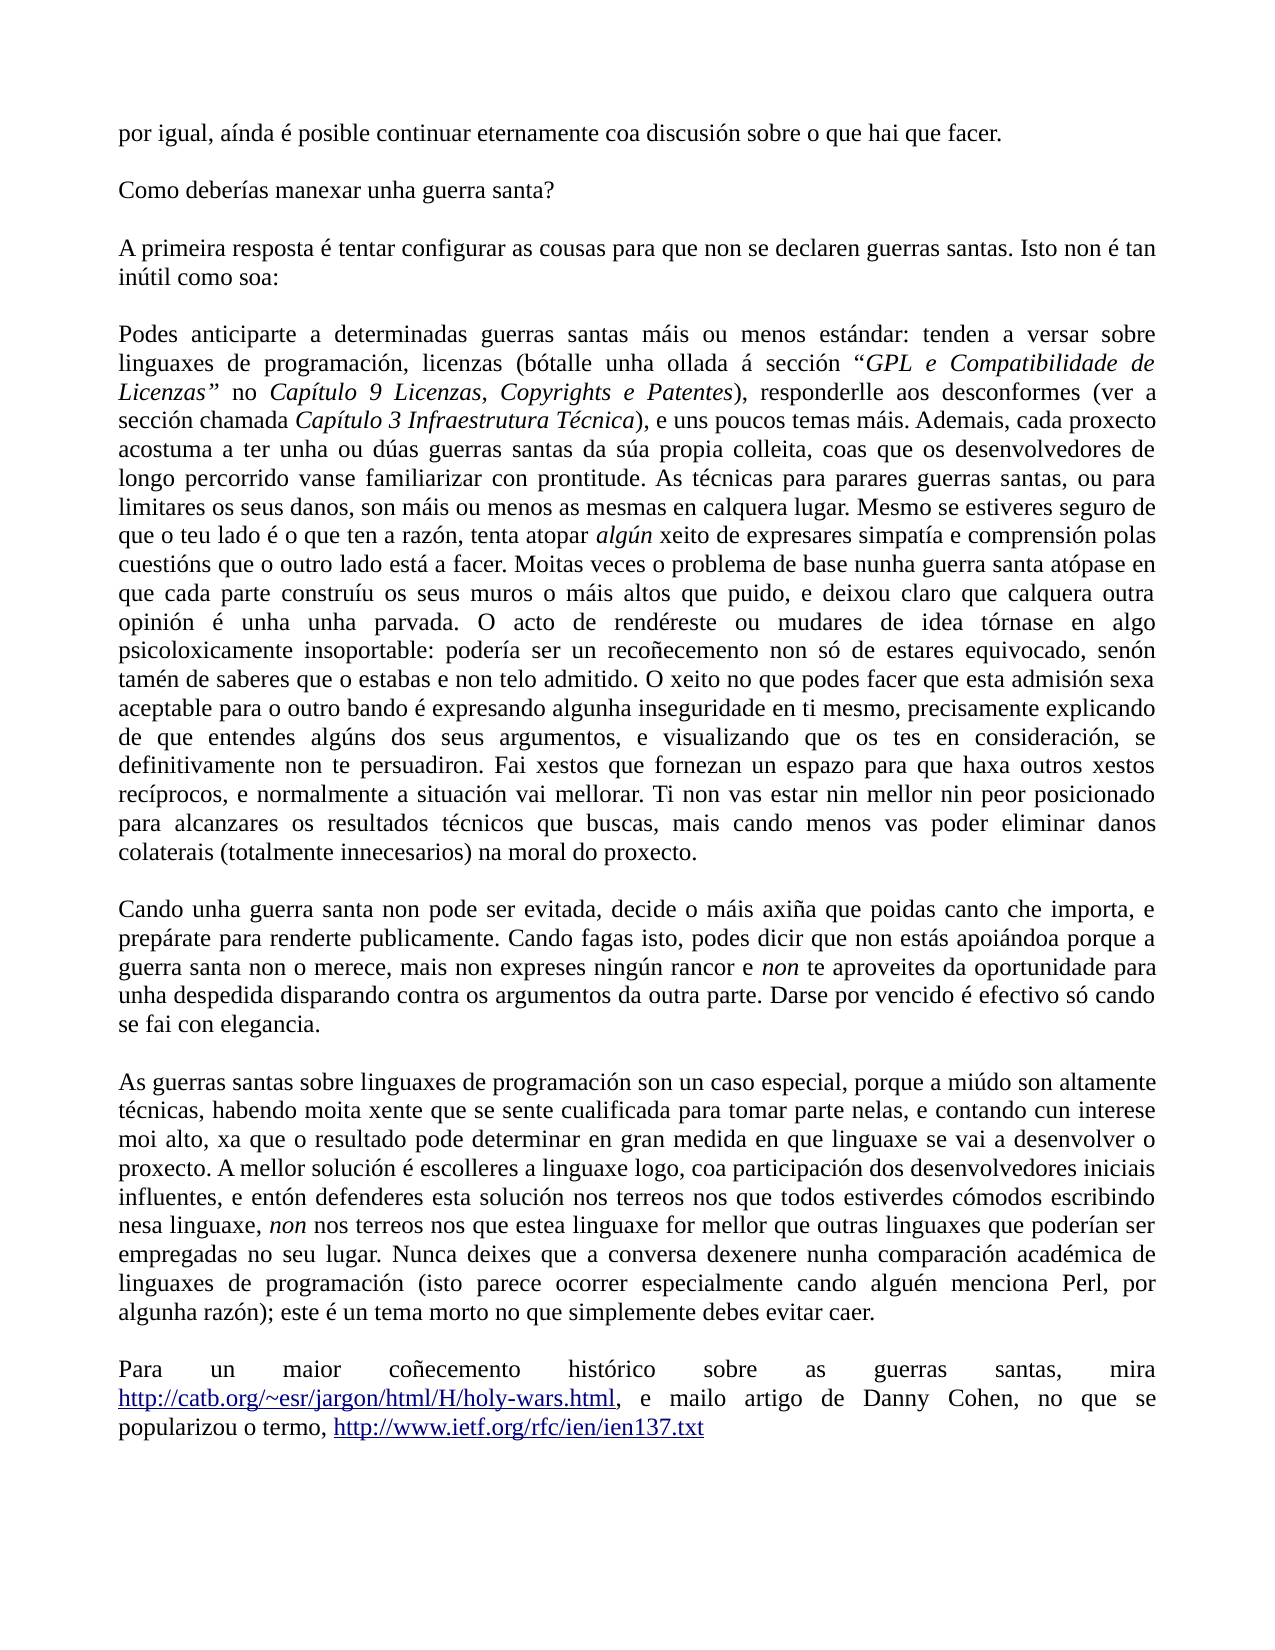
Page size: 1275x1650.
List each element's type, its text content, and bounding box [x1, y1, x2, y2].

text Cando unha guerra santa non pode ser evitada, decide o máis axiña que poidas canto che importa, e prepárate para renderte publicamente. Cando fagas isto, podes dicir que non estás apoiándoa porque a guerra santa non o merece, mais non expreses ningún rancor e non te aproveites da oportunidade para unha despedida disparando contra os argumentos da outra parte. Darse por vencido é efectivo só cando se fai con elegancia. [118, 894, 1157, 1038]
text Para un maior coñecemento histórico sobre as guerras santas, mira http://catb.org/~esr/jargon/html/H/holy-wars.html, e mailo artigo de Danny Cohen, no que se popularizou o termo, http://www.ietf.org/rfc/ien/ien137.txt [118, 1354, 1157, 1441]
text Como deberías manexar unha guerra santa? [118, 176, 1157, 204]
text Podes anticiparte a determinadas guerras santas máis ou menos estándar: tenden a versar sobre linguaxes de programación, licenzas (bótalle unha ollada á sección “GPL e Compatibilidade de Licenzas” no Capítulo 9 Licenzas, Copyrights e Patentes), responderlle aos desconformes (ver a sección chamada Capítulo 3 Infraestrutura Técnica), e uns poucos temas máis. Ademais, cada proxecto acostuma a ter unha ou dúas guerras santas da súa propia colleita, coas que os desenvolvedores de longo percorrido vanse familiarizar con prontitude. As técnicas para parares guerras santas, ou para limitares os seus danos, son máis ou menos as mesmas en calquera lugar. Mesmo se estiveres seguro de que o teu lado é o que ten a razón, tenta atopar algún xeito de expresares simpatía e comprensión polas cuestións que o outro lado está a facer. Moitas veces o problema de base nunha guerra santa atópase en que cada parte construíu os seus muros o máis altos que puido, e deixou claro que calquera outra opinión é unha unha parvada. O acto de rendéreste ou mudares de idea tórnase en algo psicoloxicamente insoportable: podería ser un recoñecemento non só de estares equivocado, senón tamén de saberes que o estabas e non telo admitido. O xeito no que podes facer que esta admisión sexa aceptable para o outro bando é expresando algunha inseguridade en ti mesmo, precisamente explicando de que entendes algúns dos seus argumentos, e visualizando que os tes en consideración, se definitivamente non te persuadiron. Fai xestos que fornezan un espazo para que haxa outros xestos recíprocos, e normalmente a situación vai mellorar. Ti non vas estar nin mellor nin peor posicionado para alcanzares os resultados técnicos que buscas, mais cando menos vas poder eliminar danos colaterais (totalmente innecesarios) na moral do proxecto. [118, 319, 1157, 866]
text por igual, aínda é posible continuar eternamente coa discusión sobre o que hai que facer. [118, 118, 1157, 147]
text A primeira resposta é tentar configurar as cousas para que non se declaren guerras santas. Isto non é tan inútil como soa: [118, 233, 1157, 291]
text As guerras santas sobre linguaxes de programación son un caso especial, porque a miúdo son altamente técnicas, habendo moita xente que se sente cualificada para tomar parte nelas, e contando cun interese moi alto, xa que o resultado pode determinar en gran medida en que linguaxe se vai a desenvolver o proxecto. A mellor solución é escolleres a linguaxe logo, coa participación dos desenvolvedores iniciais influentes, e entón defenderes esta solución nos terreos nos que todos estiverdes cómodos escribindo nesa linguaxe, non nos terreos nos que estea linguaxe for mellor que outras linguaxes que poderían ser empregadas no seu lugar. Nunca deixes que a conversa dexenere nunha comparación académica de linguaxes de programación (isto parece ocorrer especialmente cando alguén menciona Perl, por algunha razón); este é un tema morto no que simplemente debes evitar caer. [118, 1067, 1157, 1326]
